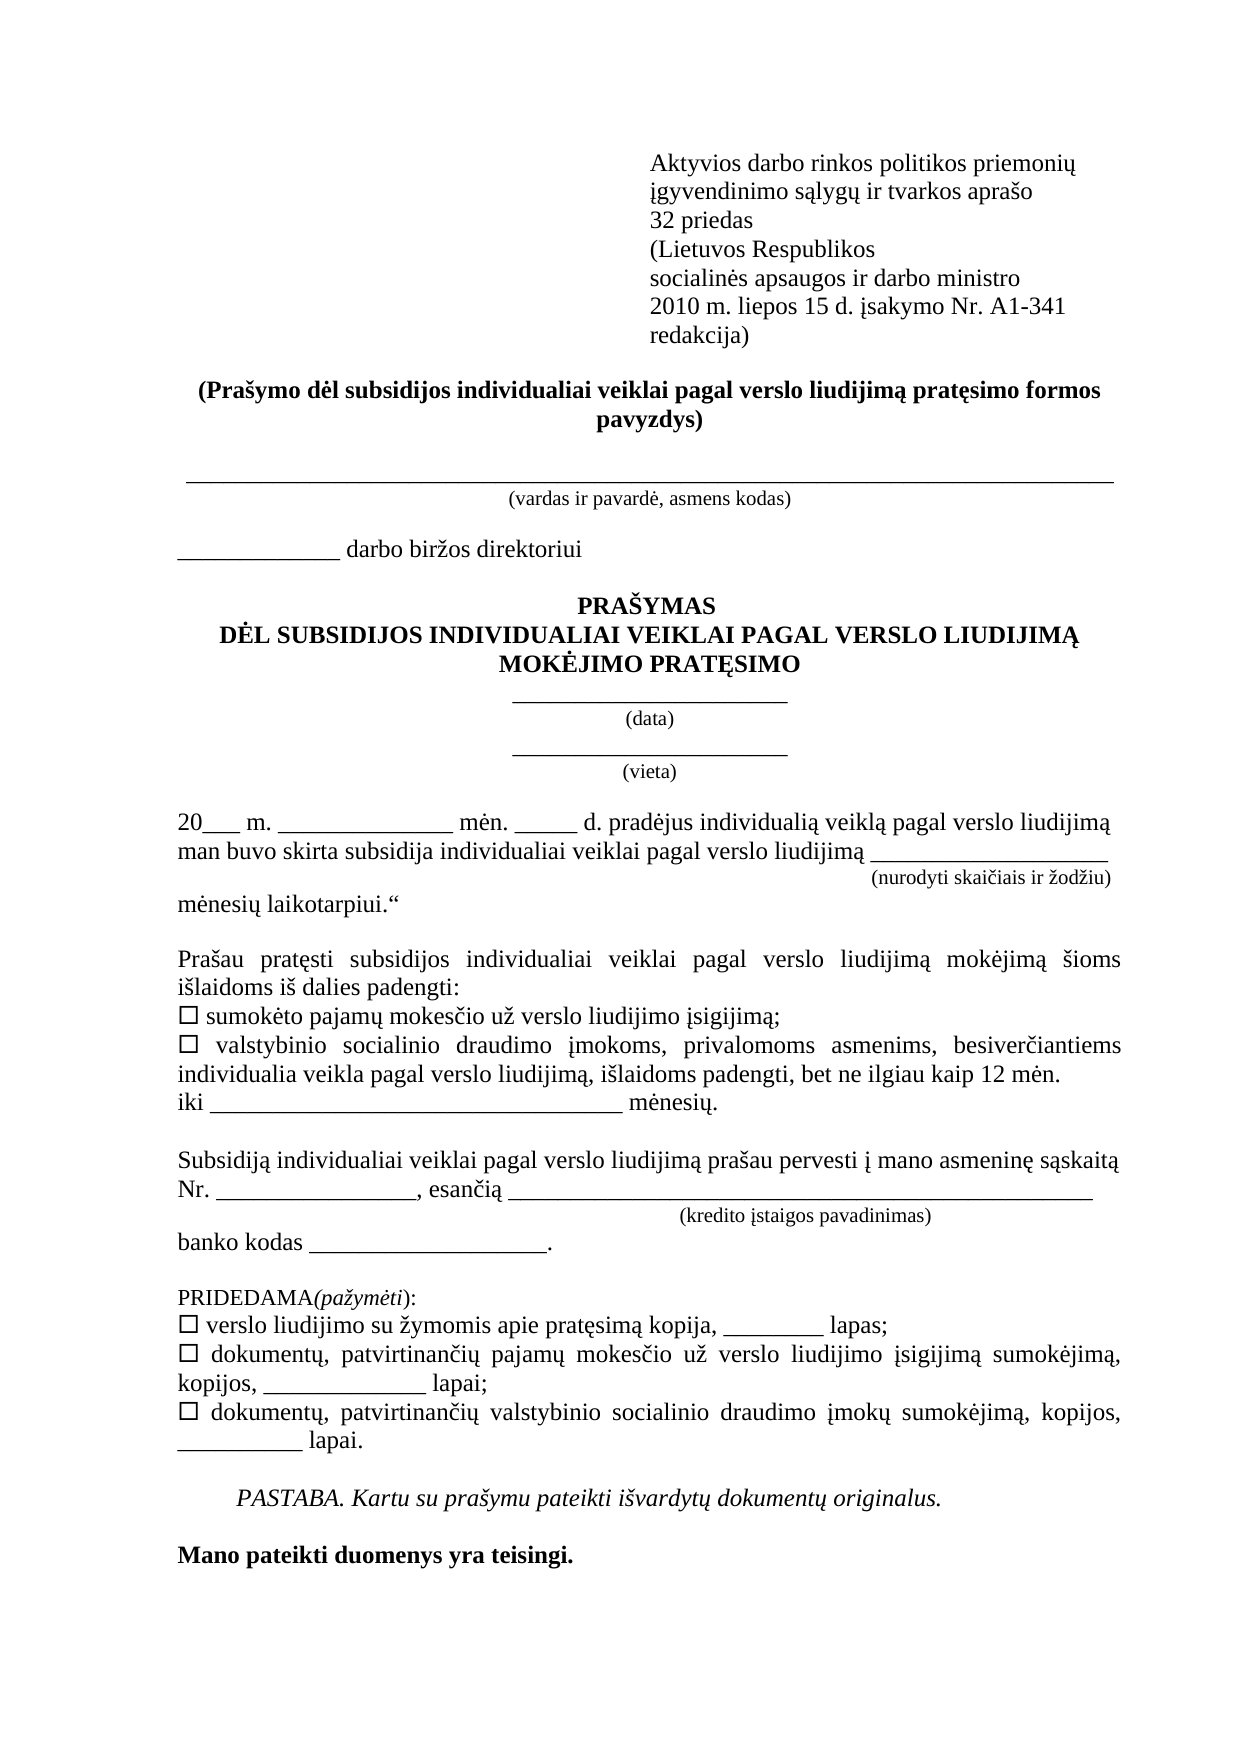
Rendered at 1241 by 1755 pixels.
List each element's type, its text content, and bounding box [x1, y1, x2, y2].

text (data) [177, 706, 1122, 730]
text Prašau pratęsti subsidijos individualiai veiklai pagal verslo liudijimą mokėjimą šioms išlaidoms iš dalies padengti: [177, 944, 1122, 1001]
text PRIDEDAMA(pažymėti): [177, 1284, 1122, 1310]
text Nr. ________________, esančią [177, 1174, 1122, 1202]
text [] dokumentų, patvirtinančių valstybinio socialinio draudimo įmokų sumokėjimą, kopijos, __________ lapai. [177, 1397, 1122, 1454]
text banko kodas ___________________. [177, 1227, 1122, 1255]
text ______________________ [177, 677, 1122, 706]
text Mano pateikti duomenys yra teisingi. [177, 1540, 1122, 1569]
text Subsidiją individualiai veiklai pagal verslo liudijimą prašau pervesti į mano asmeninę sąskaitą [177, 1145, 1122, 1174]
text 20___ m. ______________ mėn. _____ d. pradėjus individualią veiklą pagal verslo liudijimą [177, 807, 1122, 836]
text (Prašymo dėl subsidijos individualiai veiklai pagal verslo liudijimą pratęsimo formos pavyzdys) [177, 375, 1122, 433]
text (nurodyti skaičiais ir žodžiu) [177, 864, 1122, 889]
text iki _________________________________ mėnesių. [177, 1087, 1122, 1116]
text [] sumokėto pajamų mokesčio už verslo liudijimo įsigijimą; [177, 1001, 1122, 1030]
text DĖL SUBSIDIJOS INDIVIDUALIAI VEIKLAI PAGAL VERSLO LIUDIJIMĄ MOKĖJIMO PRATĘSIMO [177, 620, 1122, 677]
text PASTABA. Kartu su prašymu pateikti išvardytų dokumentų originalus. [177, 1483, 1122, 1512]
text [] valstybinio socialinio draudimo įmokoms, privalomoms asmenims, besiverčiantiems individualia veikla pagal verslo liudijimą, išlaidoms padengti, bet ne ilgiau kaip 12 mėn. [177, 1030, 1122, 1087]
text (vieta) [177, 759, 1122, 783]
text mėnesių laikotarpiui.“ [177, 889, 1122, 917]
text _____________ darbo biržos direktoriui [177, 534, 1122, 562]
text 32 priedas [649, 205, 1122, 234]
text [] dokumentų, patvirtinančių pajamų mokesčio už verslo liudijimo įsigijimą sumokėjimą, kopijos, _____________ lapai; [177, 1339, 1122, 1397]
text _ [177, 457, 1122, 486]
text redakcija) [649, 320, 1122, 349]
text man buvo skirta subsidija individualiai veiklai pagal verslo liudijimą ___________________ [177, 836, 1122, 864]
text [] verslo liudijimo su žymomis apie pratęsimą kopija, ________ lapas; [177, 1310, 1122, 1339]
text socialinės apsaugos ir darbo ministro [649, 263, 1122, 291]
text (vardas ir pavardė, asmens kodas) [177, 486, 1122, 509]
text PRAŠYMAS [177, 591, 1122, 620]
text (kredito įstaigos pavadinimas) [177, 1202, 1122, 1227]
text Aktyvios darbo rinkos politikos priemonių [649, 148, 1122, 176]
text 2010 m. liepos 15 d. įsakymo Nr. A1-341 [649, 291, 1122, 320]
text ______________________ [177, 730, 1122, 759]
text (Lietuvos Respublikos [649, 234, 1122, 263]
text įgyvendinimo sąlygų ir tvarkos aprašo [649, 176, 1122, 205]
